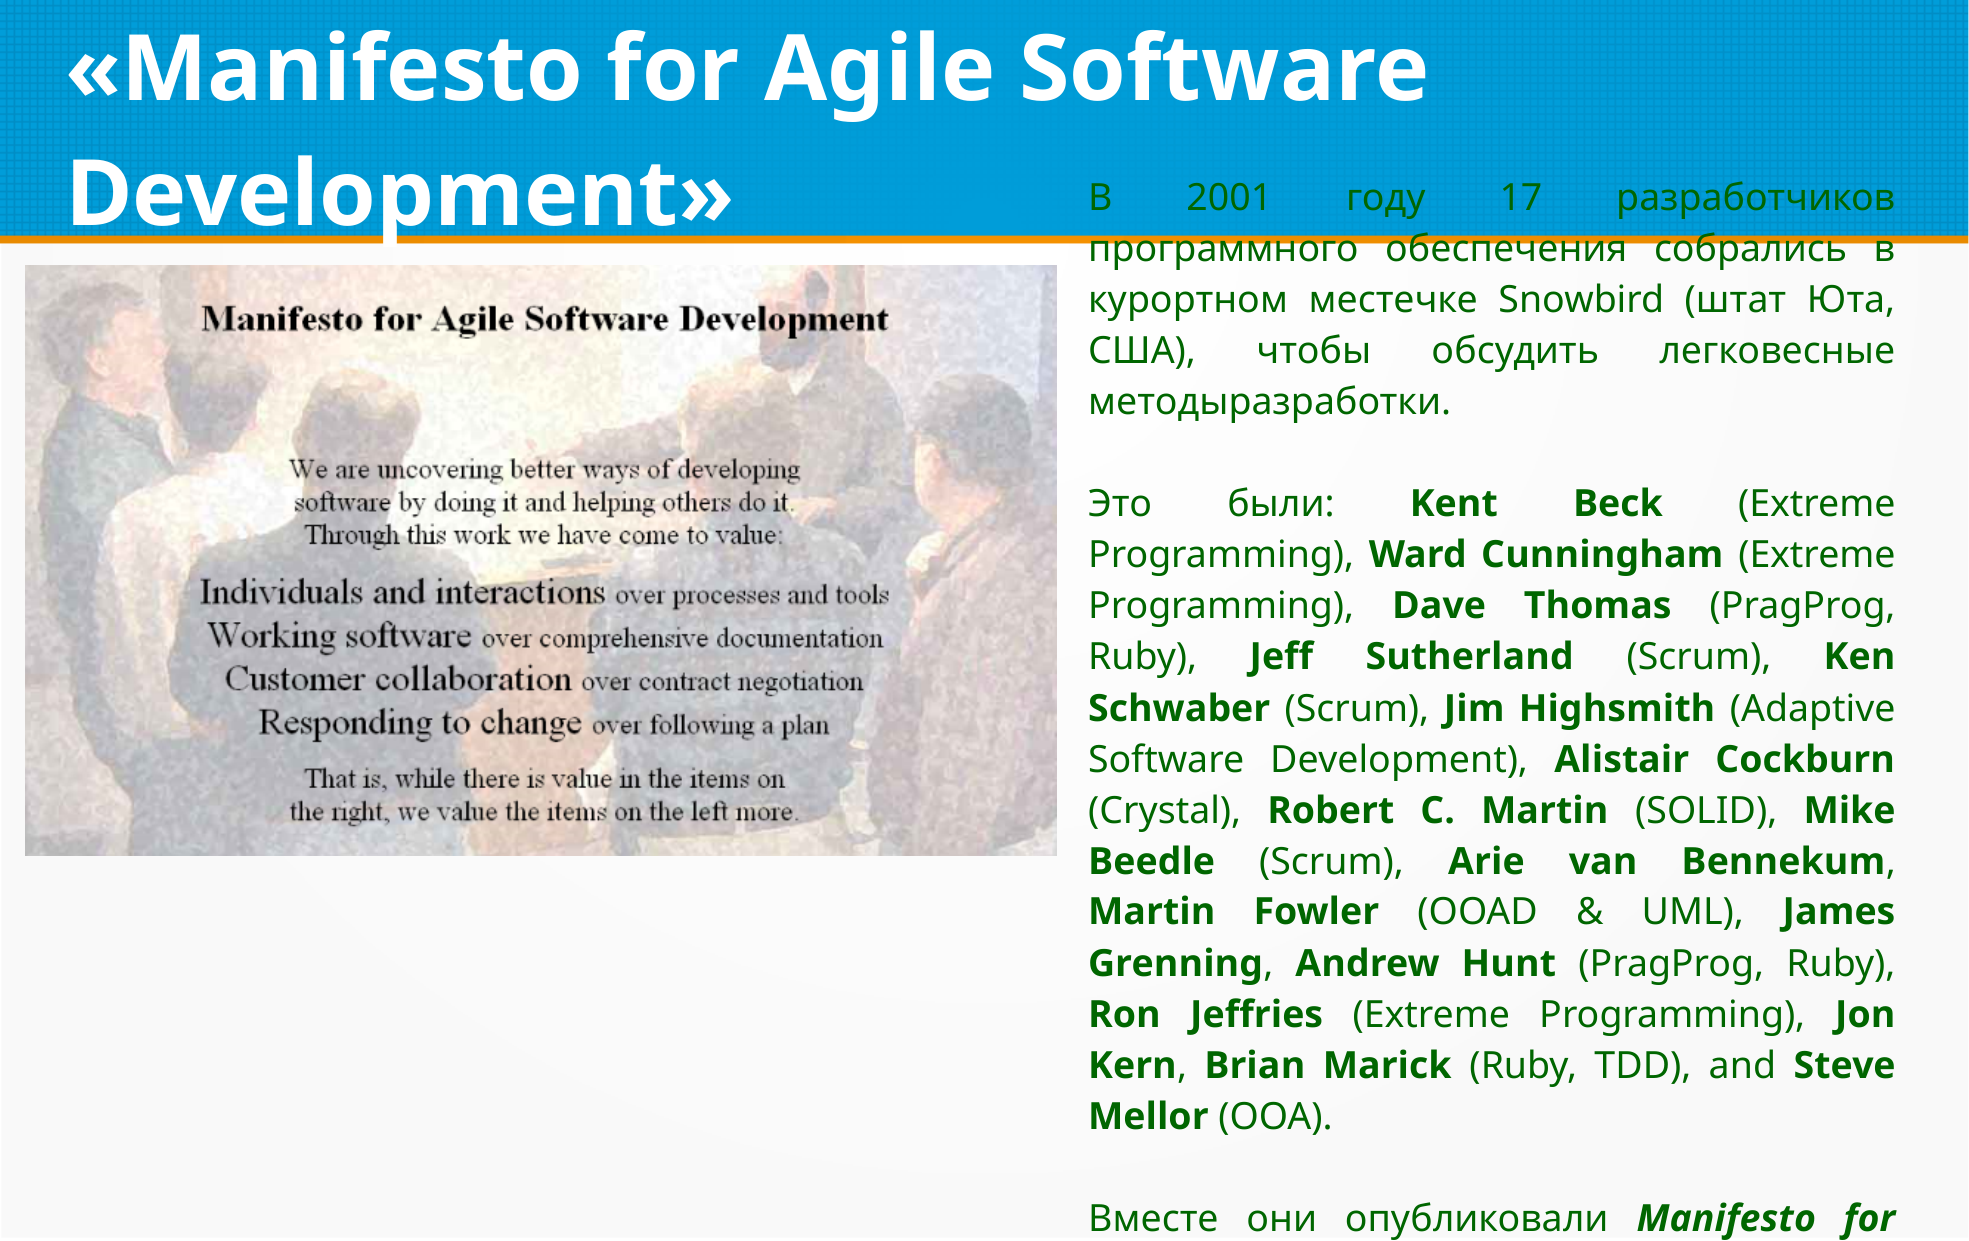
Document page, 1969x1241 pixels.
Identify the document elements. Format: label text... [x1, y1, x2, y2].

picture [1700, 245, 1711, 255]
picture [1179, 243, 1191, 255]
picture [1723, 243, 1735, 255]
picture [1793, 245, 1800, 255]
picture [1416, 1215, 1427, 1229]
picture [1095, 1218, 1107, 1228]
picture [1676, 243, 1688, 255]
picture [1593, 245, 1600, 255]
picture [1499, 243, 1509, 249]
text_box В 2001 году 17 разработчиков программного обеспечения собрались в курортном местечке Snowbird (штат Юта, США), чтобы обсудить легковесные методыразработки. Это были: Kent Beck (Extreme Programming), Ward Cunningham (Extreme Programming), Dave Thomas (PragProg, Ruby), Jeff Sutherland (Scrum), Ken Schwaber (Scrum), Jim Highsmith (Adaptive Software Development), Alistair Cockburn (Crystal), Robert C. Martin (SOLID), Mike Beedle (Scrum), Arie van Bennekum, Martin Fowler (OOAD & UML), James Grenning, Andrew Hunt (PragProg, Ruby), Ron Jeffries (Extreme Programming), Jon Kern, Brian Marick (Ruby, TDD), and Steve Mellor (OOA). Вместе они опубликовали Manifesto for Agile Software Development. [1082, 255, 1902, 1209]
picture [1413, 245, 1424, 255]
picture [0, 235, 1969, 1241]
picture [1302, 243, 1314, 255]
picture [1475, 244, 1486, 255]
picture [1340, 243, 1352, 255]
picture [1094, 244, 1105, 255]
picture [1745, 251, 1755, 255]
picture [1201, 251, 1211, 255]
picture [1436, 243, 1446, 249]
picture [1769, 244, 1776, 255]
picture [1095, 1209, 1106, 1216]
picture [1390, 243, 1402, 255]
picture [1650, 1209, 1659, 1224]
picture [1879, 244, 1889, 249]
picture [1117, 243, 1129, 255]
picture [1611, 244, 1620, 250]
picture [1543, 243, 1553, 249]
picture [1413, 235, 1700, 255]
text_box «Manifesto for Agile Software Development» [59, 55, 1902, 200]
picture [1139, 243, 1151, 255]
